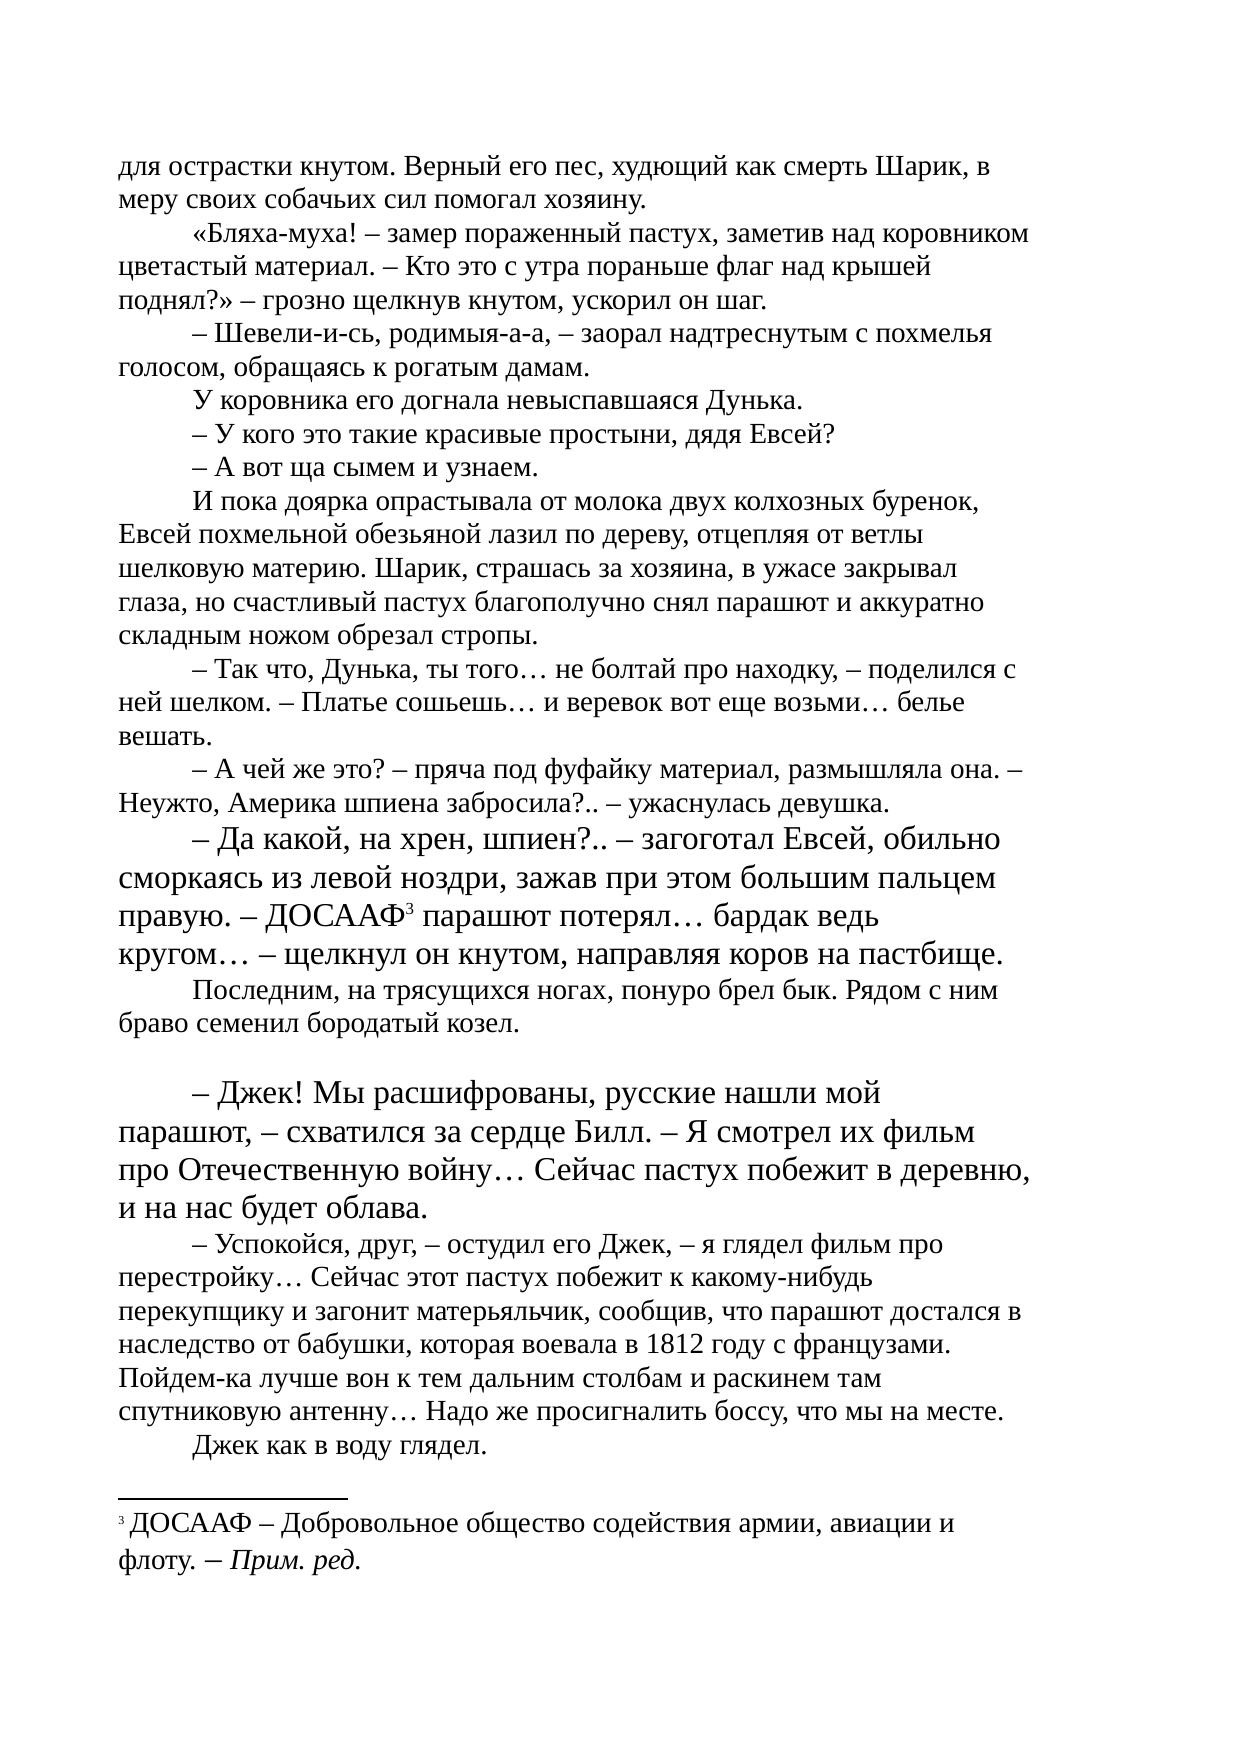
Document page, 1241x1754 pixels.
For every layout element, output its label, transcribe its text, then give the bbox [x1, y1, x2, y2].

text для острастки кнутом. Верный его пес, худющий как смерть Шарик, в меру своих собачьих сил помогал хозяину. [118, 148, 1033, 215]
text Последним, на трясущихся ногах, понуро брел бык. Рядом с ним браво семенил бородатый козел. [118, 972, 1033, 1039]
text – Так что, Дунька, ты того… не болтай про находку, – поделился с ней шелком. – Платье сошьешь… и веревок вот еще возьми… белье вешать. [118, 651, 1033, 751]
text – А вот ща сымем и узнаем. [118, 449, 1033, 483]
text – А чей же это? – пряча под фуфайку материал, размышляла она. – Неужто, Америка шпиена забросила?.. – ужаснулась девушка. [118, 751, 1033, 818]
text И пока доярка опрастывала от молока двух колхозных буренок, Евсей похмельной обезьяной лазил по дереву, отцепляя от ветлы шелковую материю. Шарик, страшась за хозяина, в ужасе закрывал глаза, но счастливый пастух благополучно снял парашют и аккуратно складным ножом обрезал стропы. [118, 483, 1033, 651]
text – Шевели-и-сь, родимыя-а-а, – заорал надтреснутым с похмелья голосом, обращаясь к рогатым дамам. [118, 315, 1033, 382]
text Джек как в воду глядел. [118, 1427, 1033, 1461]
text ДОСААФ – Добровольное общество содействия армии, авиации и флоту. – Прим. ред. [118, 1505, 1033, 1577]
text – У кого это такие красивые простыни, дядя Евсей? [118, 416, 1033, 449]
text – Успокойся, друг, – остудил его Джек, – я глядел фильм про перестройку… Сейчас этот пастух побежит к какому-нибудь перекупщику и загонит матерьяльчик, сообщив, что парашют достался в наследство от бабушки, которая воевала в 1812 году с французами. Пойдем-ка лучше вон к тем дальним столбам и раскинем там спутниковую антенну… Надо же просигналить боссу, что мы на месте. [118, 1226, 1033, 1427]
text – Джек! Мы расшифрованы, русские нашли мой парашют, – схватился за сердце Билл. – Я смотрел их фильм про Отечественную войну… Сейчас пастух побежит в деревню, и на нас будет облава. [118, 1072, 1033, 1226]
text У коровника его догнала невыспавшаяся Дунька. [118, 382, 1033, 416]
text «Бляха-муха! – замер пораженный пастух, заметив над коровником цветастый материал. – Кто это с утра пораньше флаг над крышей поднял?» – грозно щелкнув кнутом, ускорил он шаг. [118, 215, 1033, 315]
text – Да какой, на хрен, шпиен?.. – загоготал Евсей, обильно сморкаясь из левой ноздри, зажав при этом большим пальцем правую. – ДОСААФ парашют потерял… бардак ведь кругом… – щелкнул он кнутом, направляя коров на пастбище. [118, 818, 1033, 972]
